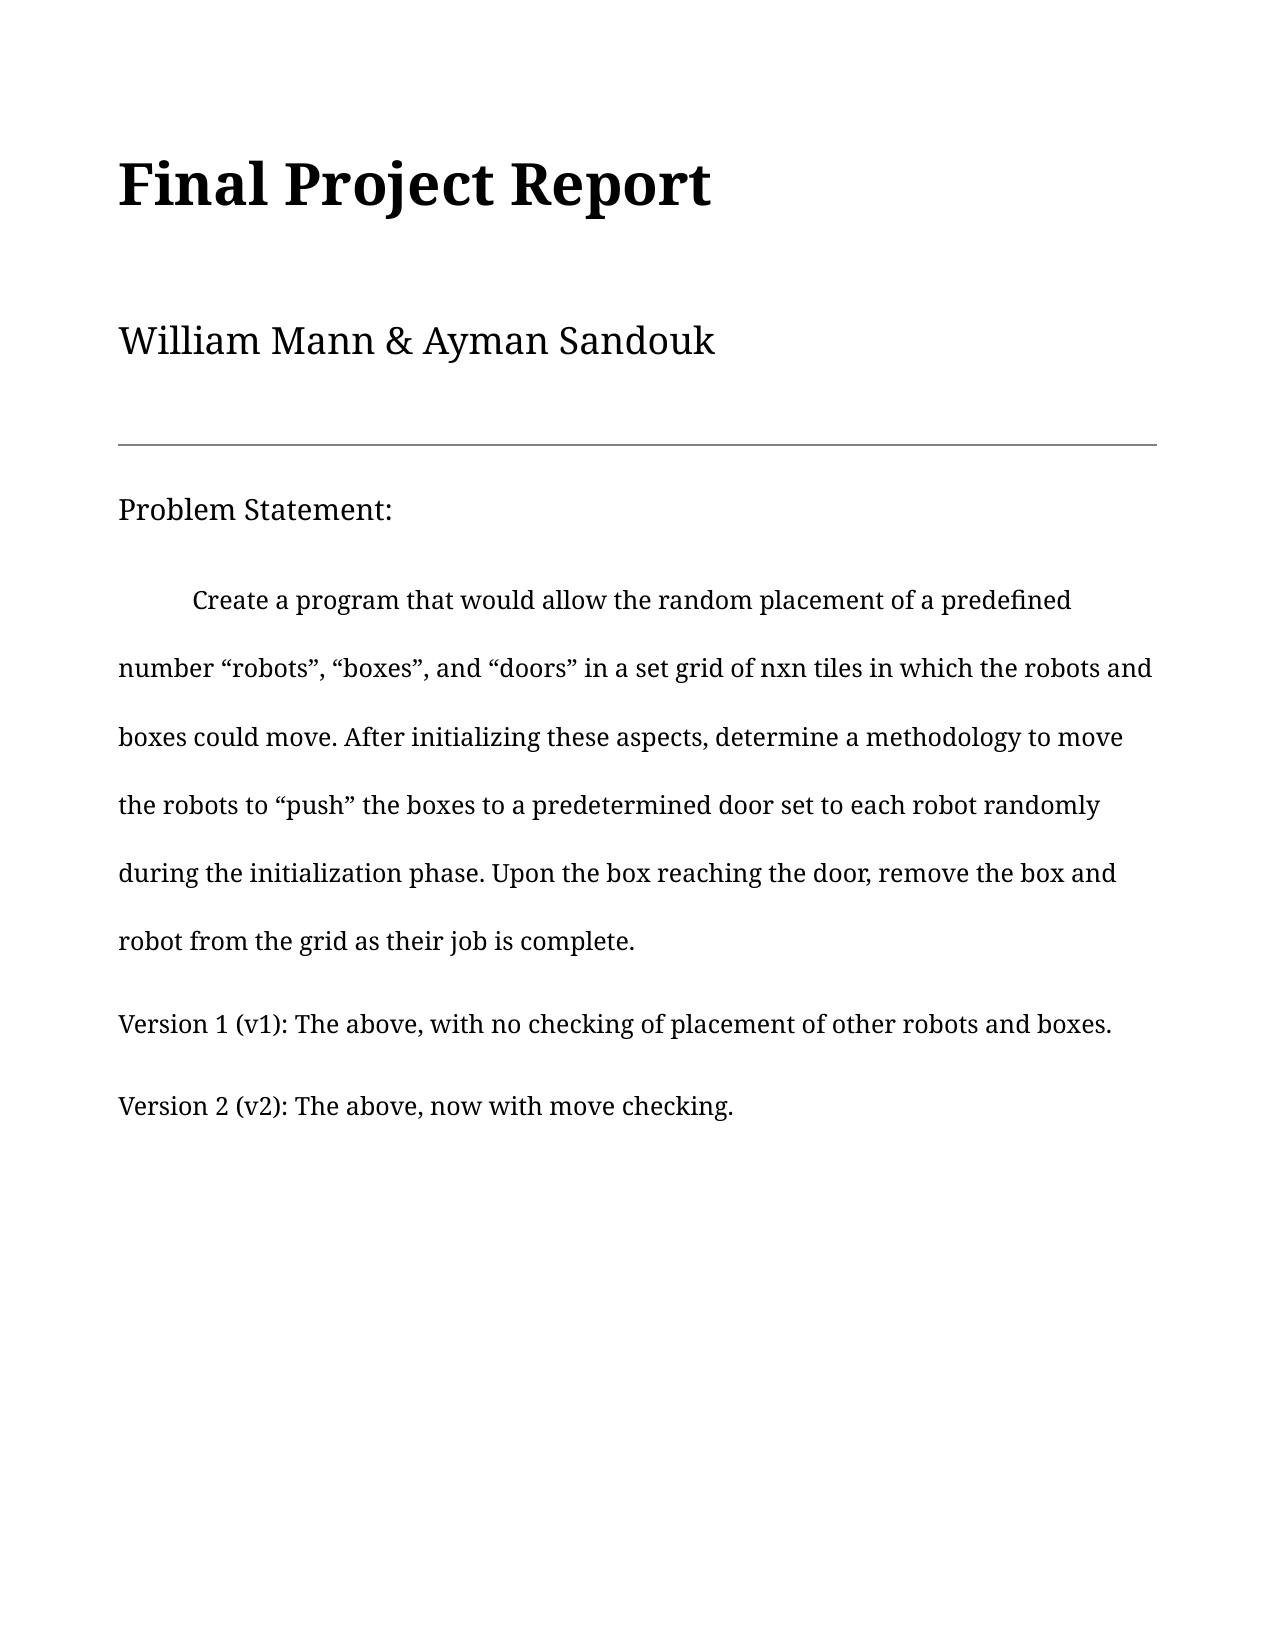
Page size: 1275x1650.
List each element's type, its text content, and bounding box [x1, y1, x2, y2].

text Version 2 (v2): The above, now with move checking. [118, 1089, 1157, 1123]
text Create a program that would allow the random placement of a predefined number “robots”, “boxes”, and “doors” in a set grid of nxn tiles in which the robots and boxes could move. After initializing these aspects, determine a methodology to move the robots to “push” the boxes to a predetermined door set to each robot randomly during the initialization phase. Upon the box reaching the door, remove the box and robot from the grid as their job is complete. [118, 583, 1157, 958]
text Problem Statement: [118, 489, 1157, 529]
title Final Project Report [118, 143, 1157, 223]
text Version 1 (v1): The above, with no checking of placement of other robots and boxes. [118, 1006, 1157, 1040]
subtitle William Mann & Ayman Sandouk [118, 314, 1157, 366]
